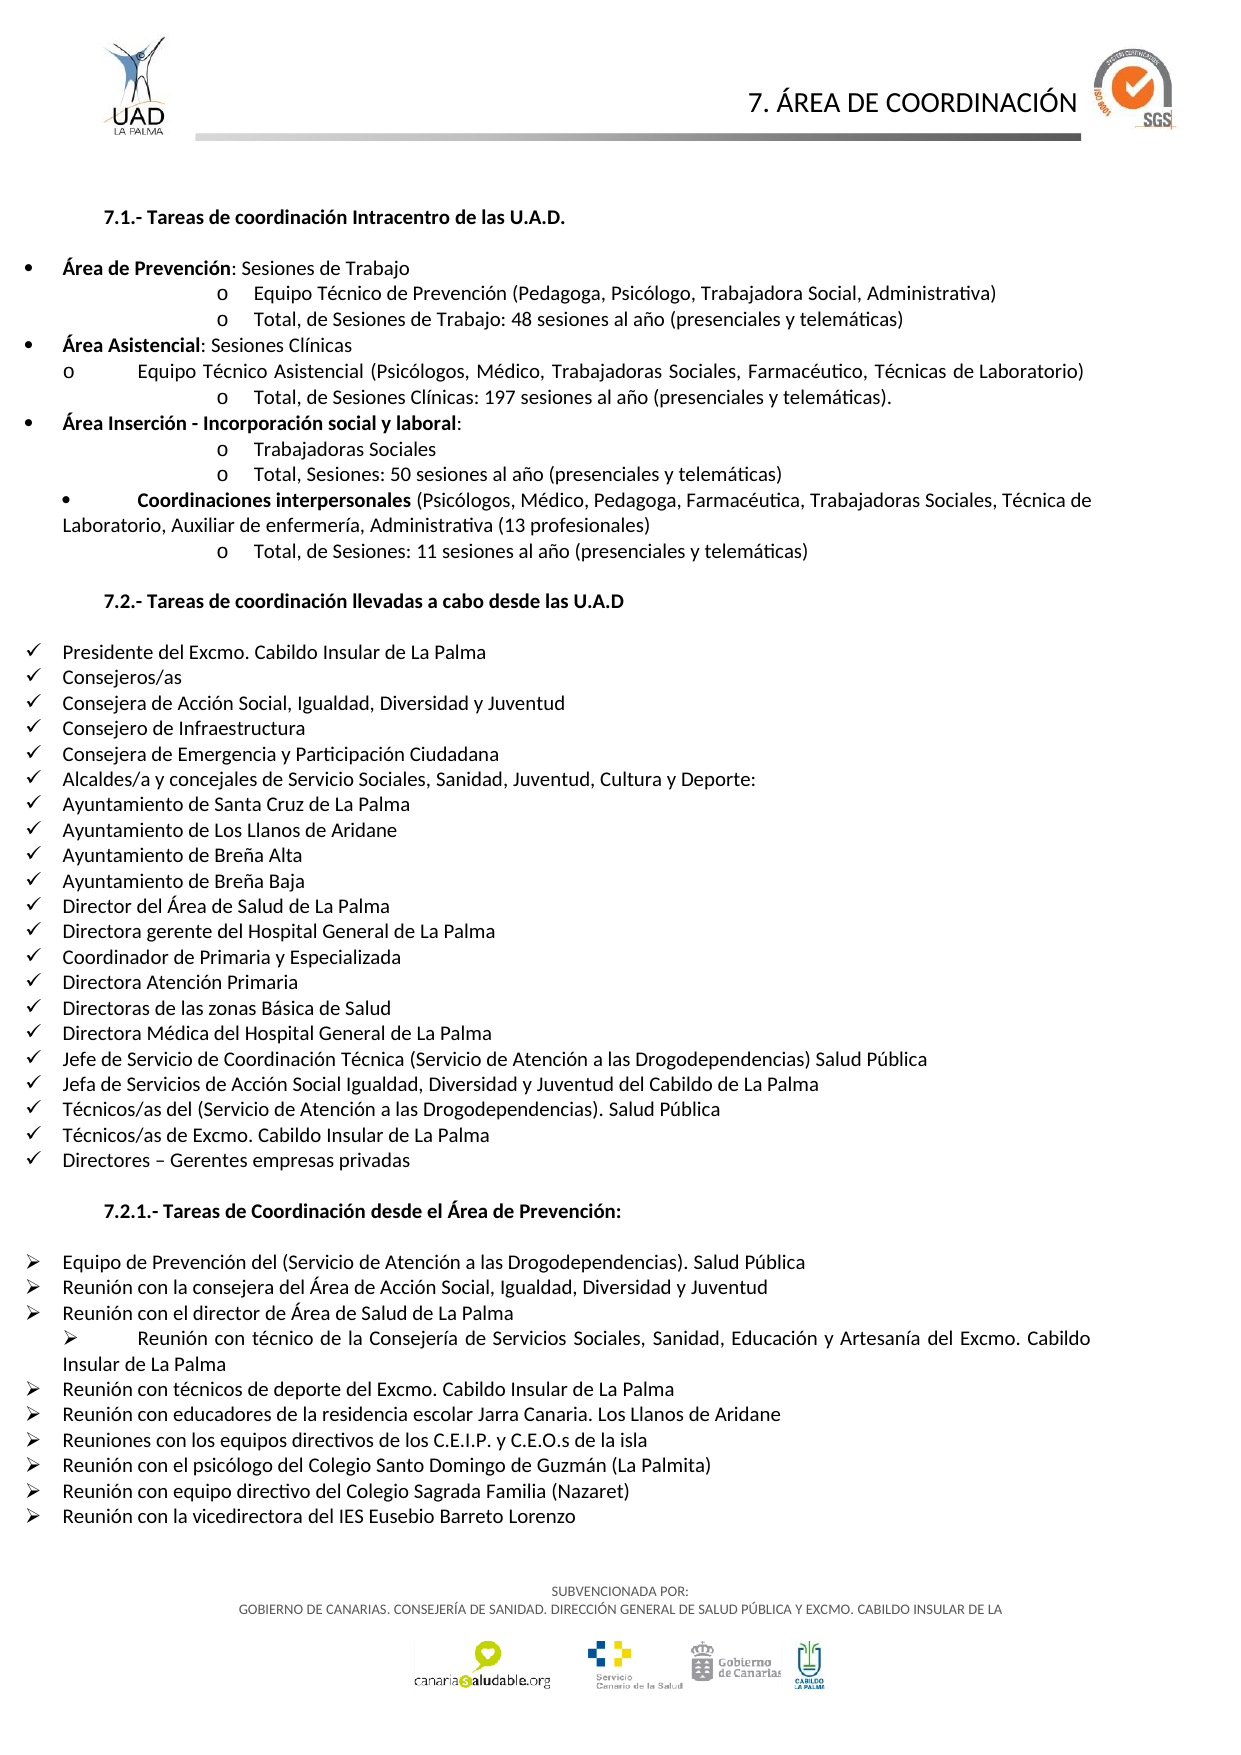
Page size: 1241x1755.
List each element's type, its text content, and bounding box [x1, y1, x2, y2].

list Área Asistencial: Sesiones Clínicas [25, 331, 1203, 358]
list Reunión con técnico de la Consejería de Servicios Sociales, Sanidad, Educación y Artesanía del Excmo. Cabildo Insular de La Palma [62, 1325, 1137, 1376]
list Consejero de Infraestructura [25, 715, 1203, 741]
text 7.1.- Tareas de coordinación Intracentro de las U.A.D. [103, 204, 1203, 229]
list Coordinador de Primaria y Especializada [25, 944, 1203, 969]
text 7.2.- Tareas de coordinación llevadas a cabo desde las U.A.D [103, 588, 1203, 614]
list Consejeros/as [25, 664, 1203, 690]
list Jefe de Servicio de Coordinación Técnica (Servicio de Atención a las Drogodependencias) Salud Pública [25, 1046, 1203, 1071]
list Reunión con el director de Área de Salud de La Palma [25, 1300, 1203, 1325]
list Reunión con educadores de la residencia escolar Jarra Canaria. Los Llanos de Aridane [25, 1402, 1203, 1427]
list Ayuntamiento de Breña Baja [25, 868, 1203, 893]
list Reunión con técnicos de deporte del Excmo. Cabildo Insular de La Palma [25, 1376, 1203, 1402]
list Técnicos/as del (Servicio de Atención a las Drogodependencias). Salud Pública [25, 1097, 1203, 1122]
list Directora gerente del Hospital General de La Palma [25, 919, 1203, 944]
list Total, de Sesiones Clínicas: 197 sesiones al año (presenciales y telemáticas). [216, 384, 1203, 409]
list Directores – Gerentes empresas privadas [25, 1147, 1203, 1173]
list Trabajadoras Sociales [216, 436, 1203, 461]
list Directora Atención Primaria [25, 969, 1203, 995]
list Total, de Sesiones de Trabajo: 48 sesiones al año (presenciales y telemáticas) [216, 306, 1203, 331]
list Ayuntamiento de Santa Cruz de La Palma [25, 792, 1203, 817]
text 7.2.1.- Tareas de Coordinación desde el Área de Prevención: [103, 1198, 1203, 1224]
list Jefa de Servicios de Acción Social Igualdad, Diversidad y Juventud del Cabildo de La Palma [25, 1071, 1203, 1097]
list Equipo Técnico Asistencial (Psicólogos, Médico, Trabajadoras Sociales, Farmacéutico, Técnicas de Laboratorio) [62, 358, 1137, 383]
list Presidente del Excmo. Cabildo Insular de La Palma [25, 639, 1203, 664]
list Total, de Sesiones: 11 sesiones al año (presenciales y telemáticas) [216, 538, 1203, 564]
list Reunión con la vicedirectora del IES Eusebio Barreto Lorenzo [25, 1503, 1203, 1529]
list Reunión con la consejera del Área de Acción Social, Igualdad, Diversidad y Juventud [25, 1274, 1203, 1300]
list Reuniones con los equipos directivos de los C.E.I.P. y C.E.O.s de la isla [25, 1427, 1203, 1452]
list Ayuntamiento de Los Llanos de Aridane [25, 817, 1203, 842]
list Área de Prevención: Sesiones de Trabajo [25, 255, 1203, 280]
list Total, Sesiones: 50 sesiones al año (presenciales y telemáticas) [216, 461, 1203, 487]
list Técnicos/as de Excmo. Cabildo Insular de La Palma [25, 1122, 1203, 1147]
list Reunión con equipo directivo del Colegio Sagrada Familia (Nazaret) [25, 1478, 1203, 1503]
list Consejera de Emergencia y Participación Ciudadana [25, 741, 1203, 766]
list Equipo de Prevención del (Servicio de Atención a las Drogodependencias). Salud Pública [25, 1249, 1203, 1274]
list Coordinaciones interpersonales (Psicólogos, Médico, Pedagoga, Farmacéutica, Trabajadoras Sociales, Técnica de Laboratorio, Auxiliar de enfermería, Administrativa (13 profesionales) [62, 487, 1137, 538]
list Equipo Técnico de Prevención (Pedagoga, Psicólogo, Trabajadora Social, Administrativa) [216, 280, 1203, 306]
list Consejera de Acción Social, Igualdad, Diversidad y Juventud [25, 690, 1203, 715]
list Directora Médica del Hospital General de La Palma [25, 1020, 1203, 1046]
list Directoras de las zonas Básica de Salud [25, 995, 1203, 1020]
list Director del Área de Salud de La Palma [25, 893, 1203, 919]
list Área Inserción - Incorporación social y laboral: [25, 409, 1203, 436]
list Ayuntamiento de Breña Alta [25, 842, 1203, 868]
list Reunión con el psicólogo del Colegio Santo Domingo de Guzmán (La Palmita) [25, 1453, 1203, 1478]
list Alcaldes/a y concejales de Servicio Sociales, Sanidad, Juventud, Cultura y Deporte: [25, 766, 1203, 792]
